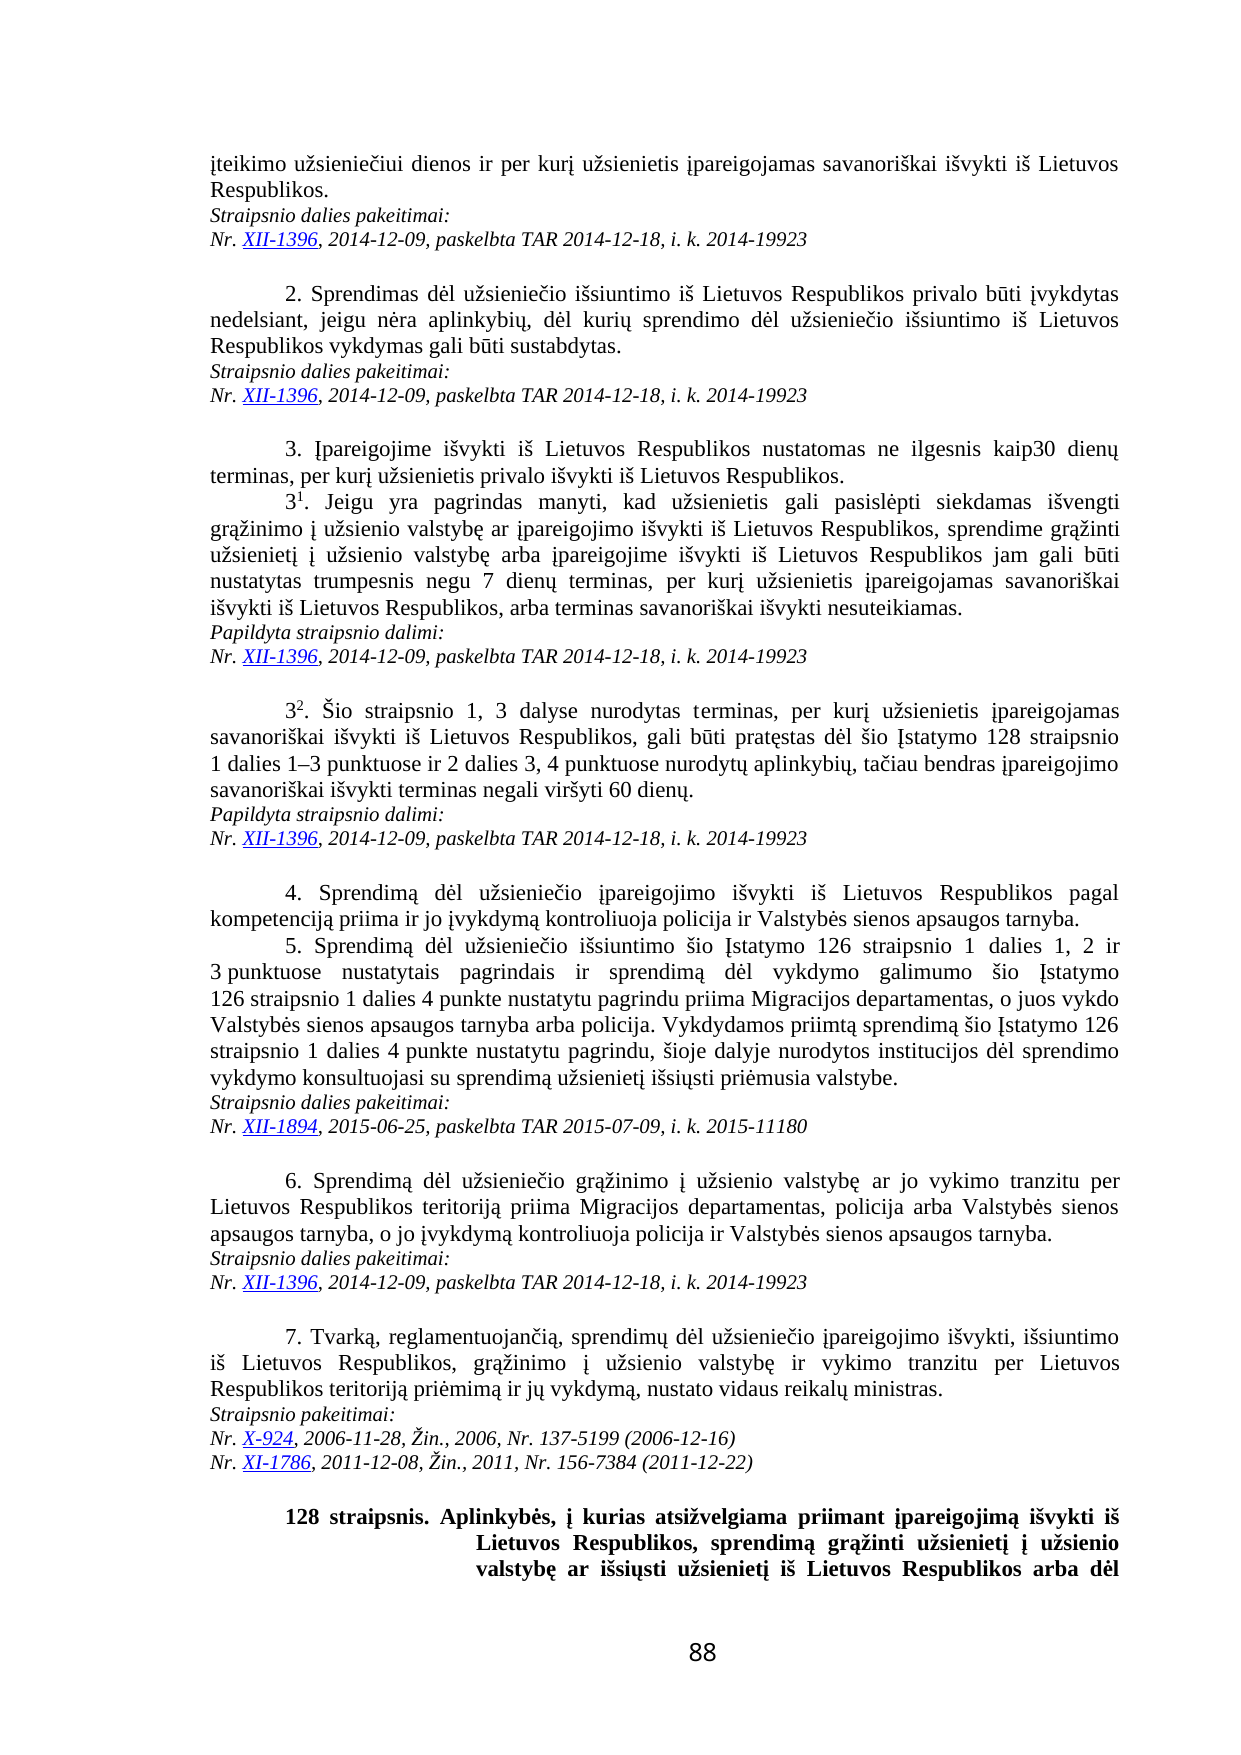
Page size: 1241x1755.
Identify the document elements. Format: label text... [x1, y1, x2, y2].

text 2. Sprendimas dėl užsieniečio išsiuntimo iš Lietuvos Respublikos privalo būti įvykdytas nedelsiant, jeigu nėra aplinkybių, dėl kurių sprendimo dėl užsieniečio išsiuntimo iš Lietuvos Respublikos vykdymas gali būti sustabdytas. [210, 279, 1120, 359]
text 7. Tvarką, reglamentuojančią, sprendimų dėl užsieniečio įpareigojimo išvykti, išsiuntimo iš Lietuvos Respublikos, grąžinimo į užsienio valstybę ir vykimo tranzitu per Lietuvos Respublikos teritoriją priėmimą ir jų vykdymą, nustato vidaus reikalų ministras. [210, 1323, 1120, 1402]
text Nr. XII-1396, 2014-12-09, paskelbta TAR 2014-12-18, i. k. 2014-19923 [210, 383, 1120, 407]
text Papildyta straipsnio dalimi: [210, 802, 1120, 826]
text 32. Šio straipsnio 1, 3 dalyse nurodytas terminas, per kurį užsienietis įpareigojamas savanoriškai išvykti iš Lietuvos Respublikos, gali būti pratęstas dėl šio Įstatymo 128 straipsnio 1 dalies 1–3 punktuose ir 2 dalies 3, 4 punktuose nurodytų aplinkybių, tačiau bendras įpareigojimo savanoriškai išvykti terminas negali viršyti 60 dienų. [210, 697, 1120, 802]
text 128 straipsnis. Aplinkybės, į kurias atsižvelgiama priimant įpareigojimą išvykti iš Lietuvos Respublikos, sprendimą grąžinti užsienietį į užsienio valstybę ar išsiųsti užsienietį iš Lietuvos Respublikos arba dėl [285, 1503, 1120, 1582]
text įteikimo užsieniečiui dienos ir per kurį užsienietis įpareigojamas savanoriškai išvykti iš Lietuvos Respublikos. [210, 150, 1120, 203]
text Straipsnio dalies pakeitimai: [210, 1090, 1120, 1114]
text 4. Sprendimą dėl užsieniečio įpareigojimo išvykti iš Lietuvos Respublikos pagal kompetenciją priima ir jo įvykdymą kontroliuoja policija ir Valstybės sienos apsaugos tarnyba. [210, 879, 1120, 932]
text Straipsnio dalies pakeitimai: [210, 1246, 1120, 1270]
text Nr. XII-1396, 2014-12-09, paskelbta TAR 2014-12-18, i. k. 2014-19923 [210, 826, 1120, 850]
text Papildyta straipsnio dalimi: [210, 620, 1120, 644]
text Straipsnio pakeitimai: [210, 1402, 1120, 1426]
text Straipsnio dalies pakeitimai: [210, 359, 1120, 383]
text Nr. XII-1894, 2015-06-25, paskelbta TAR 2015-07-09, i. k. 2015-11180 [210, 1114, 1120, 1138]
text 5. Sprendimą dėl užsieniečio išsiuntimo šio Įstatymo 126 straipsnio 1 dalies 1, 2 ir 3 punktuose nustatytais pagrindais ir sprendimą dėl vykdymo galimumo šio Įstatymo 126 straipsnio 1 dalies 4 punkte nustatytu pagrindu priima Migracijos departamentas, o juos vykdo Valstybės sienos apsaugos tarnyba arba policija. Vykdydamos priimtą sprendimą šio Įstatymo 126 straipsnio 1 dalies 4 punkte nustatytu pagrindu, šioje dalyje nurodytos institucijos dėl sprendimo vykdymo konsultuojasi su sprendimą užsienietį išsiųsti priėmusia valstybe. [210, 932, 1120, 1090]
text Straipsnio dalies pakeitimai: [210, 203, 1120, 227]
text 3. Įpareigojime išvykti iš Lietuvos Respublikos nustatomas ne ilgesnis kaip30 dienų terminas, per kurį užsienietis privalo išvykti iš Lietuvos Respublikos. [210, 436, 1120, 488]
text 6. Sprendimą dėl užsieniečio grąžinimo į užsienio valstybę ar jo vykimo tranzitu per Lietuvos Respublikos teritoriją priima Migracijos departamentas, policija arba Valstybės sienos apsaugos tarnyba, o jo įvykdymą kontroliuoja policija ir Valstybės sienos apsaugos tarnyba. [210, 1167, 1120, 1246]
text Nr. XI-1786, 2011-12-08, Žin., 2011, Nr. 156-7384 (2011-12-22) [210, 1450, 1120, 1474]
text Nr. XII-1396, 2014-12-09, paskelbta TAR 2014-12-18, i. k. 2014-19923 [210, 644, 1120, 668]
text Nr. XII-1396, 2014-12-09, paskelbta TAR 2014-12-18, i. k. 2014-19923 [210, 227, 1120, 251]
text Nr. XII-1396, 2014-12-09, paskelbta TAR 2014-12-18, i. k. 2014-19923 [210, 1270, 1120, 1294]
text Nr. X-924, 2006-11-28, Žin., 2006, Nr. 137-5199 (2006-12-16) [210, 1426, 1120, 1450]
text 31. Jeigu yra pagrindas manyti, kad užsienietis gali pasislėpti siekdamas išvengti grąžinimo į užsienio valstybę ar įpareigojimo išvykti iš Lietuvos Respublikos, sprendime grąžinti užsienietį į užsienio valstybę arba įpareigojime išvykti iš Lietuvos Respublikos jam gali būti nustatytas trumpesnis negu 7 dienų terminas, per kurį užsienietis įpareigojamas savanoriškai išvykti iš Lietuvos Respublikos, arba terminas savanoriškai išvykti nesuteikiamas. [210, 488, 1120, 620]
